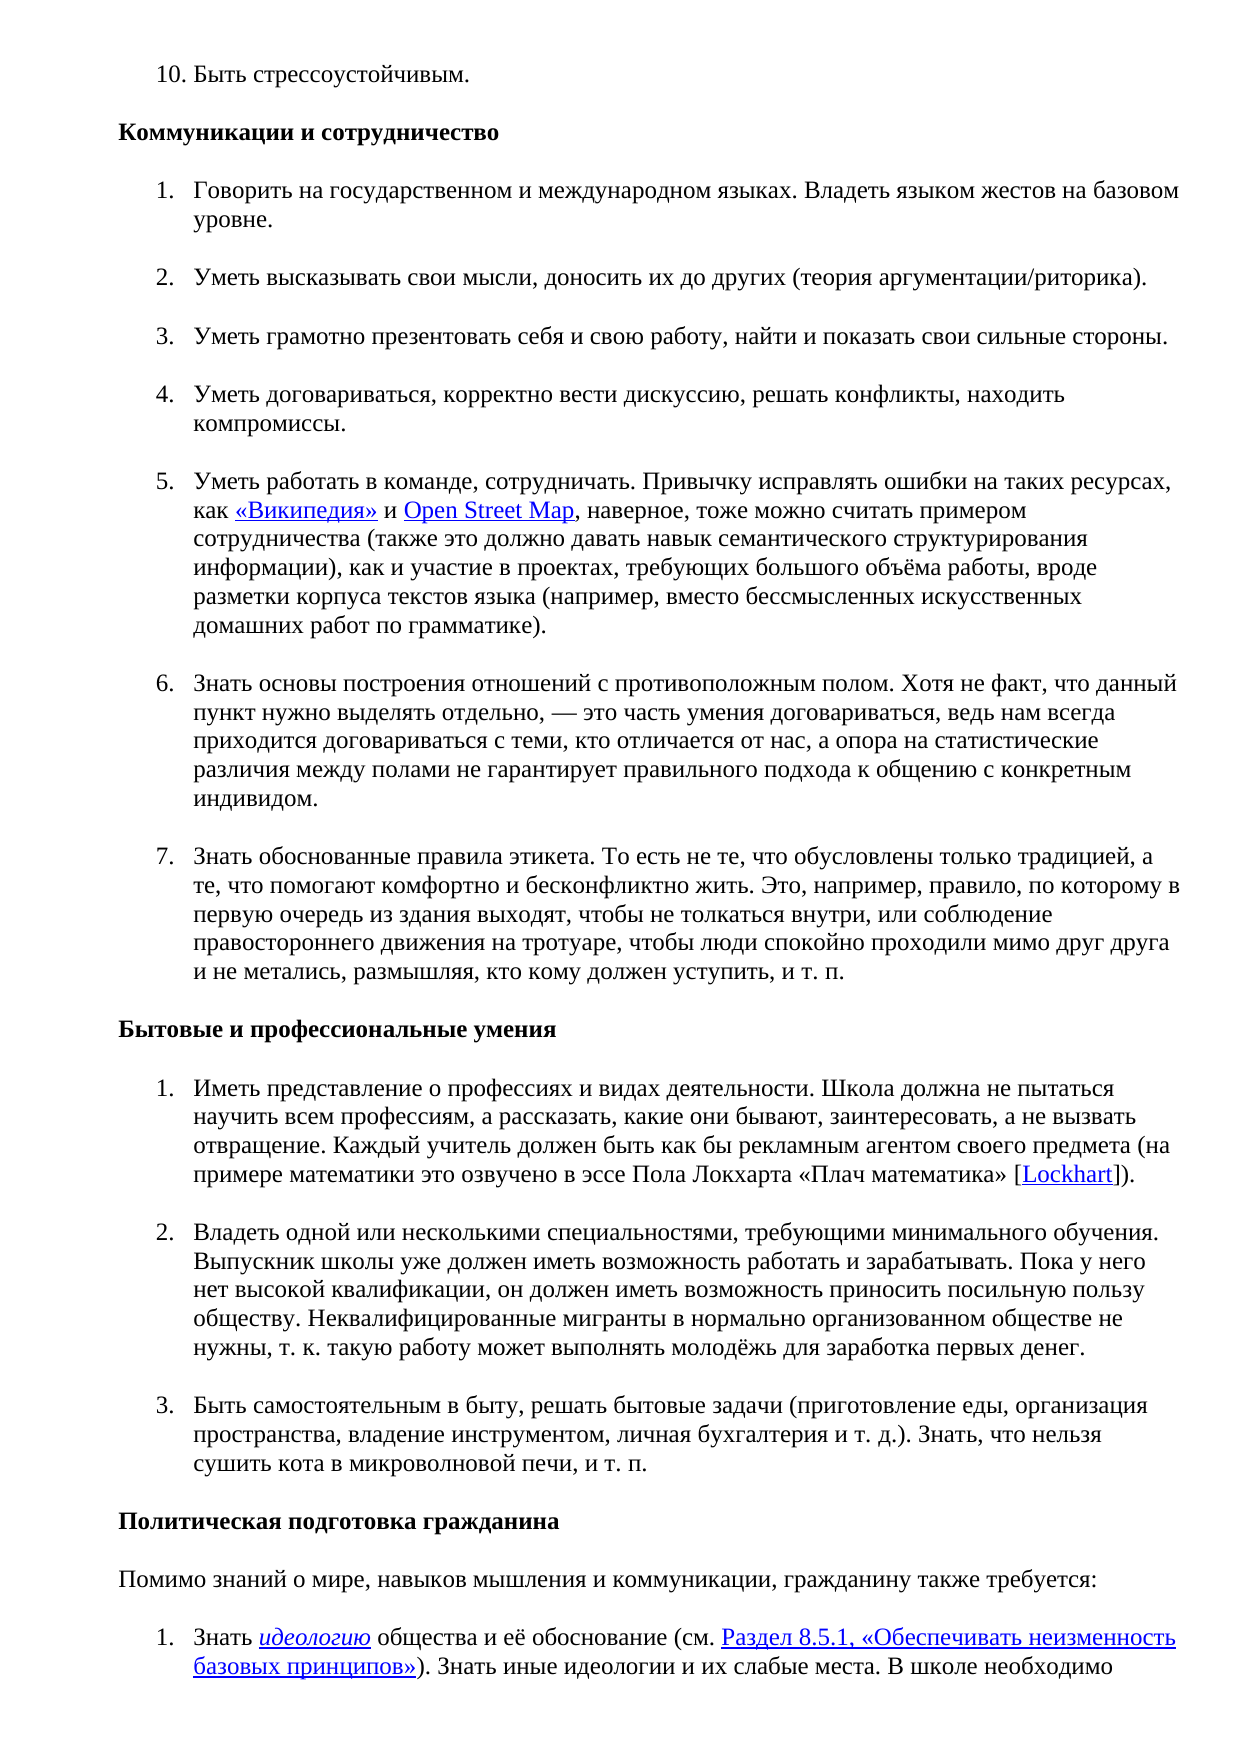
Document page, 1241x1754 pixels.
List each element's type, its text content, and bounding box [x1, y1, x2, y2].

list Знать основы построения отношений с противоположным полом. Хотя не факт, что данный пункт нужно выделять отдельно, — это часть умения договариваться, ведь нам всегда приходится договариваться с теми, кто отличается от нас, а опора на статистические различия между полами не гарантирует правильного подхода к общению с конкретным индивидом. [156, 668, 1181, 812]
text Бытовые и профессиональные умения [118, 1014, 1181, 1043]
list Знать обоснованные правила этикета. То есть не те, что обусловлены только традицией, а те, что помогают комфортно и бесконфликтно жить. Это, например, правило, по которому в первую очередь из здания выходят, чтобы не толкаться внутри, или соблюдение правостороннего движения на тротуаре, чтобы люди спокойно проходили мимо друг друга и не метались, размышляя, кто кому должен уступить, и т. п. [156, 841, 1181, 985]
list Быть стрессоустойчивым. [156, 59, 1181, 88]
list Быть самостоятельным в быту, решать бытовые задачи (приготовление еды, организация пространства, владение инструментом, личная бухгалтерия и т. д.). Знать, что нельзя сушить кота в микроволновой печи, и т. п. [156, 1390, 1181, 1477]
list Уметь высказывать свои мысли, доносить их до других (теория аргументации/риторика). [156, 262, 1181, 291]
list Уметь грамотно презентовать себя и свою работу, найти и показать свои сильные стороны. [156, 321, 1181, 349]
list Уметь договариваться, корректно вести дискуссию, решать конфликты, находить компромиссы. [156, 379, 1181, 436]
list Говорить на государственном и международном языках. Владеть языком жестов на базовом уровне. [156, 176, 1181, 233]
text Коммуникации и сотрудничество [118, 117, 1181, 146]
list Владеть одной или несколькими специальностями, требующими минимального обучения. Выпускник школы уже должен иметь возможность работать и зарабатывать. Пока у него нет высокой квалификации, он должен иметь возможность приносить посильную пользу обществу. Неквалифицированные мигранты в нормально организованном обществе не нужны, т. к. такую работу может выполнять молодёжь для заработка первых денег. [156, 1217, 1181, 1361]
text Политическая подготовка гражданина [118, 1506, 1181, 1535]
list Знать идеологию общества и её обоснование (см. Раздел 8.5.1, «Обеспечивать неизменность базовых принципов»). Знать иные идеологии и их слабые места. В школе необходимо [156, 1622, 1181, 1680]
list Уметь работать в команде, сотрудничать. Привычку исправлять ошибки на таких ресурсах, как «Википедия» и Open Street Map, наверное, тоже можно считать примером сотрудничества (также это должно давать навык семантического структурирования информации), как и участие в проектах, требующих большого объёма работы, вроде разметки корпуса текстов языка (например, вместо бессмысленных искусственных домашних работ по грамматике). [156, 466, 1181, 638]
list Иметь представление о профессиях и видах деятельности. Школа должна не пытаться научить всем профессиям, а рассказать, какие они бывают, заинтересовать, а не вызвать отвращение. Каждый учитель должен быть как бы рекламным агентом своего предмета (на примере математики это озвучено в эссе Пола Локхарта «Плач математика» [Lockhart]). [156, 1073, 1181, 1188]
text Помимо знаний о мире, навыков мышления и коммуникации, гражданину также требуется: [118, 1564, 1181, 1593]
